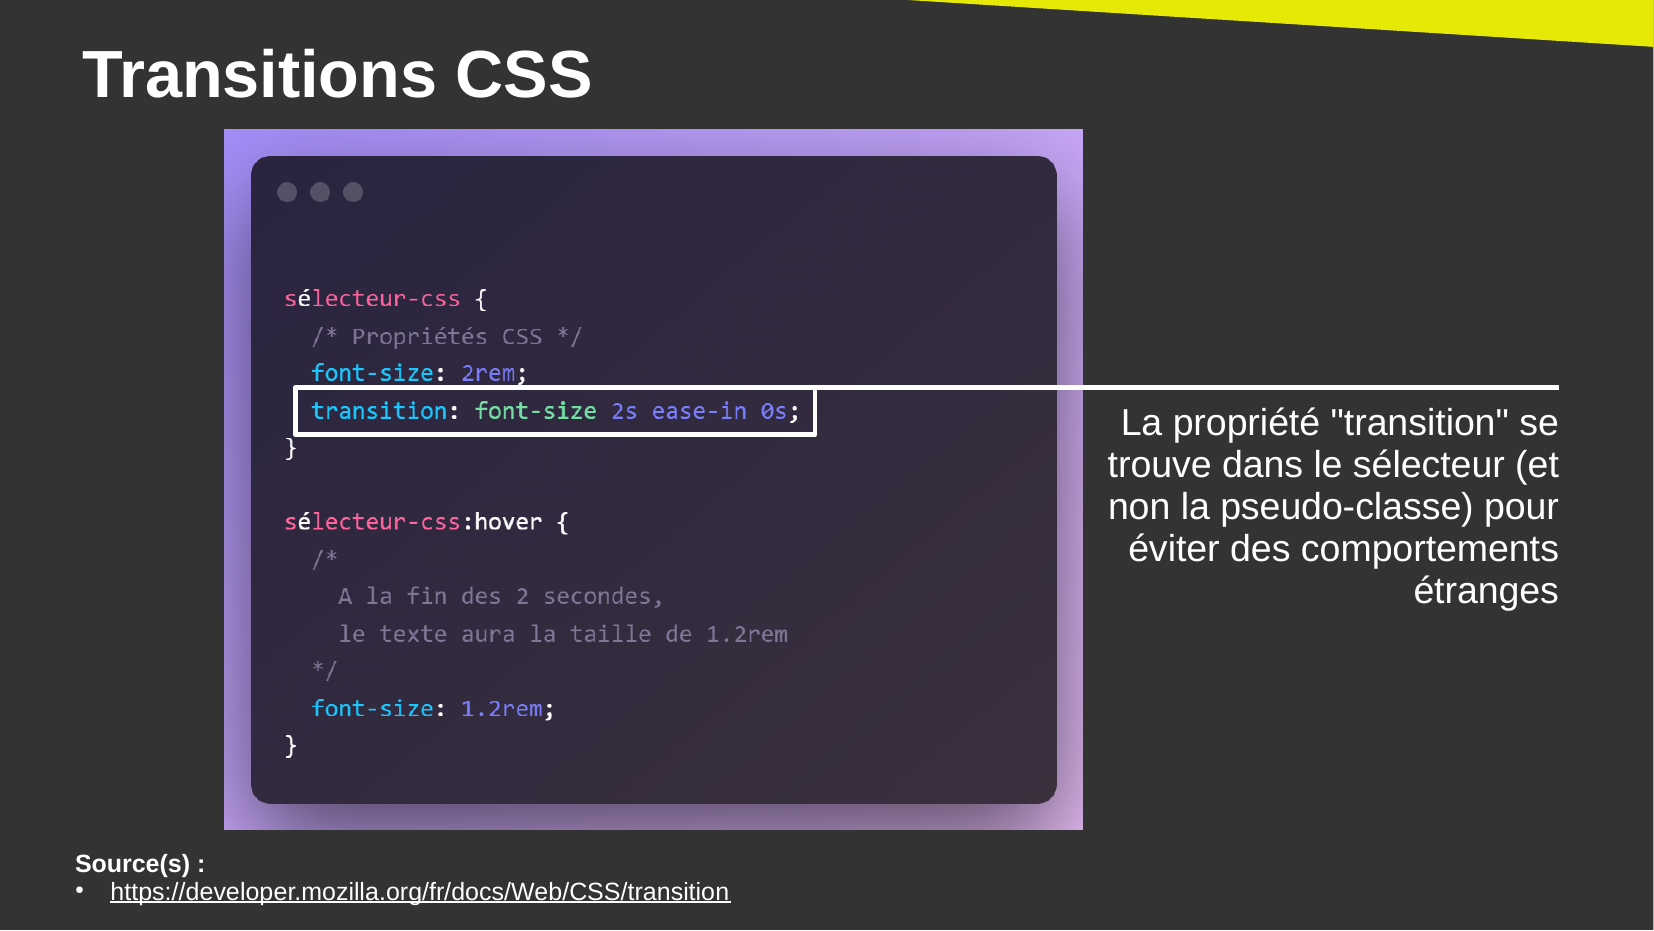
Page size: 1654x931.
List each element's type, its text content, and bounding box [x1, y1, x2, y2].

text_box [907, 0, 1654, 47]
title La propriété "transition" se trouve dans le sélecteur (et non la pseudo-classe) pour éviter des comportements étranges [1094, 401, 1560, 612]
picture [224, 129, 1083, 830]
picture [298, 390, 813, 432]
title Transitions CSS [82, 37, 1571, 114]
text_box Source(s) : https://developer.mozilla.org/fr/docs/Web/CSS/transition [60, 841, 1546, 931]
